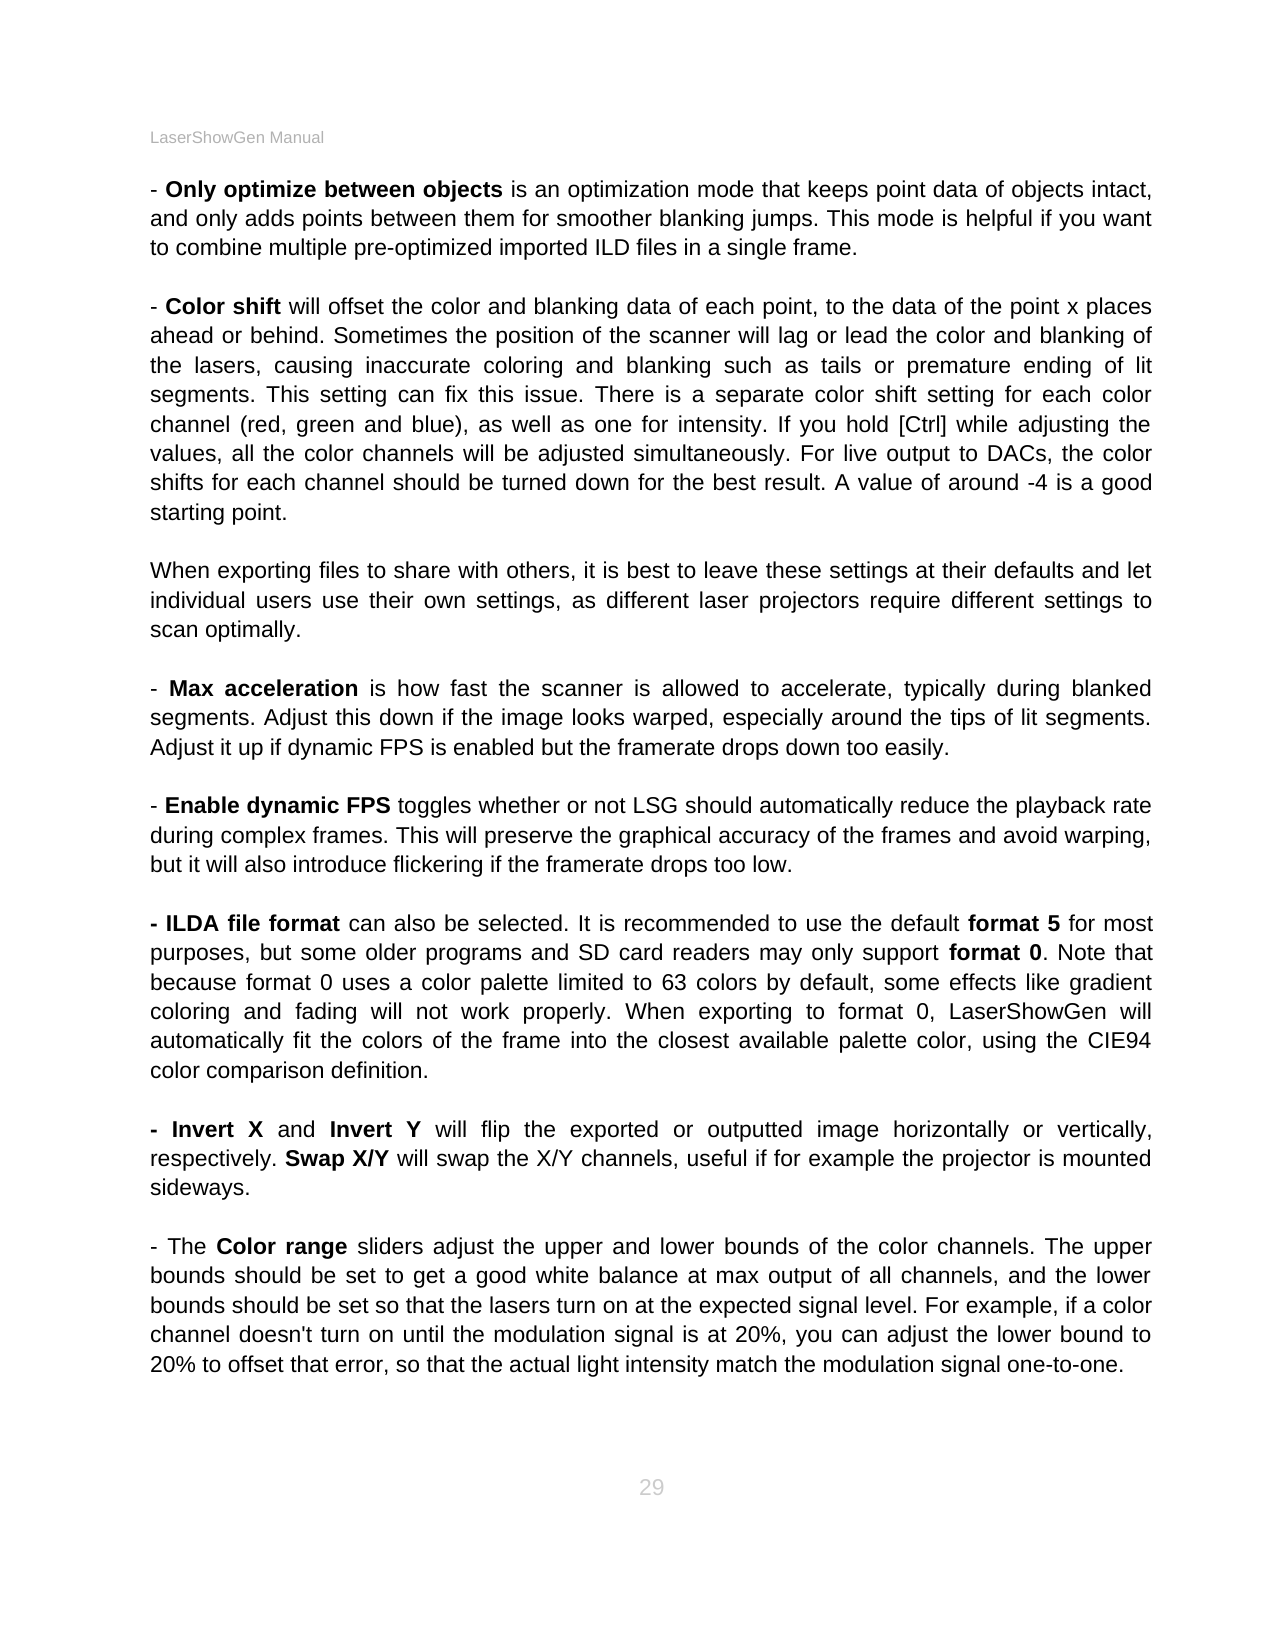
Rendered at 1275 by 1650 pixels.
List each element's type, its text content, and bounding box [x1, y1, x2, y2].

text - Color shift will offset the color and blanking data of each point, to the data of the point x places ahead or behind. Sometimes the position of the scanner will lag or lead the color and blanking of the lasers, causing inaccurate coloring and blanking such as tails or premature ending of lit segments. This setting can fix this issue. There is a separate color shift setting for each color channel (red, green and blue), as well as one for intensity. If you hold [Ctrl] while adjusting the values, all the color channels will be adjusted simultaneously. For live output to DACs, the color shifts for each channel should be turned down for the best result. A value of around -4 is a good starting point. [150, 294, 1153, 525]
text - ILDA file format can also be selected. It is recommended to use the default format 5 for most purposes, but some older programs and SD card readers may only support format 0. Note that because format 0 uses a color palette limited to 63 colors by default, some effects like gradient coloring and fading will not work properly. When exporting to format 0, LaserShowGen will automatically fit the colors of the frame into the closest available palette color, using the CIE94 color comparison definition. [150, 911, 1153, 1083]
text - Only optimize between objects is an optimization mode that keeps point data of objects intact, and only adds points between them for smoother blanking jumps. This mode is helpful if you want to combine multiple pre-optimized imported ILD files in a single frame. [150, 176, 1153, 261]
text When exporting files to share with others, it is best to leave these settings at their defaults and let individual users use their own settings, as different laser projectors require different settings to scan optimally. [150, 558, 1153, 642]
text - Invert X and Invert Y will flip the exported or outputted image horizontally or vertically, respectively. Swap X/Y will swap the X/Y channels, useful if for example the projector is mounted sideways. [150, 1116, 1153, 1201]
text - Max acceleration is how fast the scanner is allowed to accelerate, typically during blanked segments. Adjust this down if the image looks warped, especially around the tips of lit segments. Adjust it up if dynamic FPS is enabled but the framerate drops down too easily. [150, 676, 1153, 760]
text - Enable dynamic FPS toggles whether or not LSG should automatically reduce the playback rate during complex frames. This will preserve the graphical accuracy of the frames and avoid warping, but it will also introduce flickering if the framerate drops too low. [150, 793, 1153, 877]
text - The Color range sliders adjust the upper and lower bounds of the color channels. The upper bounds should be set to get a good white balance at max output of all channels, and the lower bounds should be set so that the lasers turn on at the expected signal level. For example, if a color channel doesn't turn on until the modulation signal is at 20%, you can adjust the lower bound to 20% to offset that error, so that the actual light intensity match the modulation signal one-to-one. [150, 1234, 1153, 1377]
